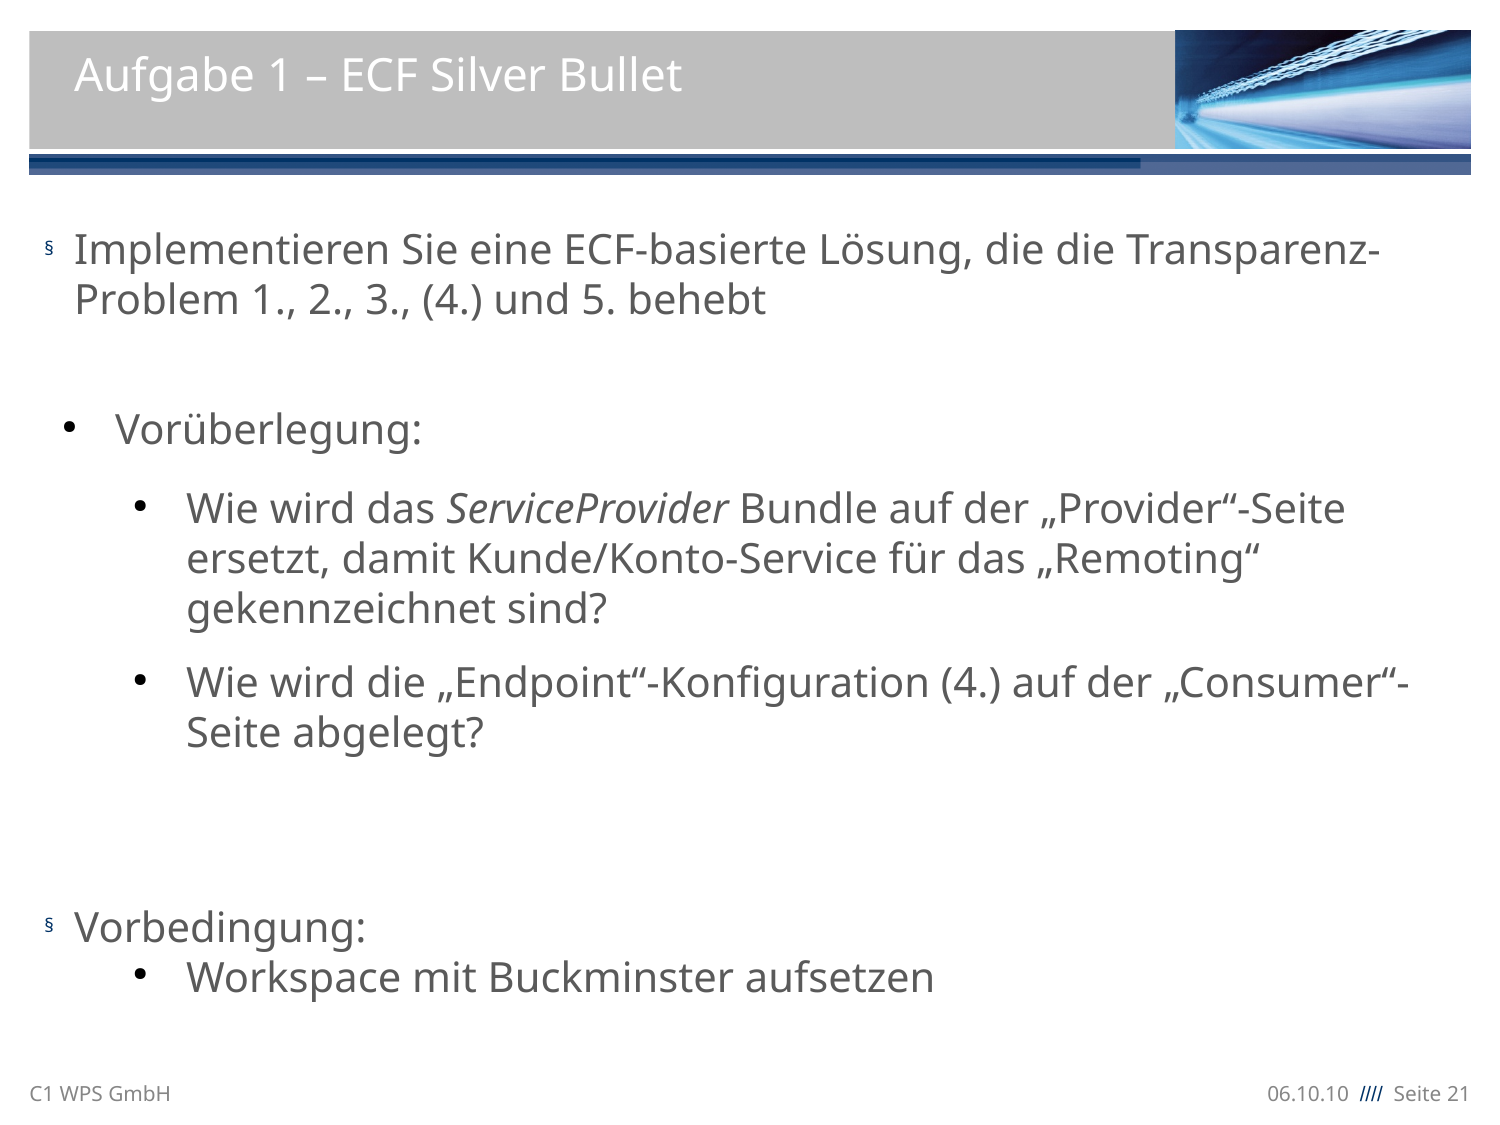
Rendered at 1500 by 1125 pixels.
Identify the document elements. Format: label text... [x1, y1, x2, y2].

picture [29, 154, 1471, 175]
picture [1175, 30, 1471, 149]
title Aufgabe 1 – ECF Silver Bullet [29, 31, 1176, 149]
list Implementieren Sie eine ECF-basierte Lösung, die die Transparenz-Problem 1., 2., 3., (4.) und 5. behebt Vorüberlegung: Wie wird das ServiceProvider Bundle auf der „Provider“-Seite ersetzt, damit Kunde/Konto-Service für das „Remoting“ gekennzeichnet sind? Wie wird die „Endpoint“-Konfiguration (4.) auf der „Consumer“-Seite abgelegt? Vorbedingung: Workspace mit Buckminster aufsetzen [29, 208, 1471, 1059]
